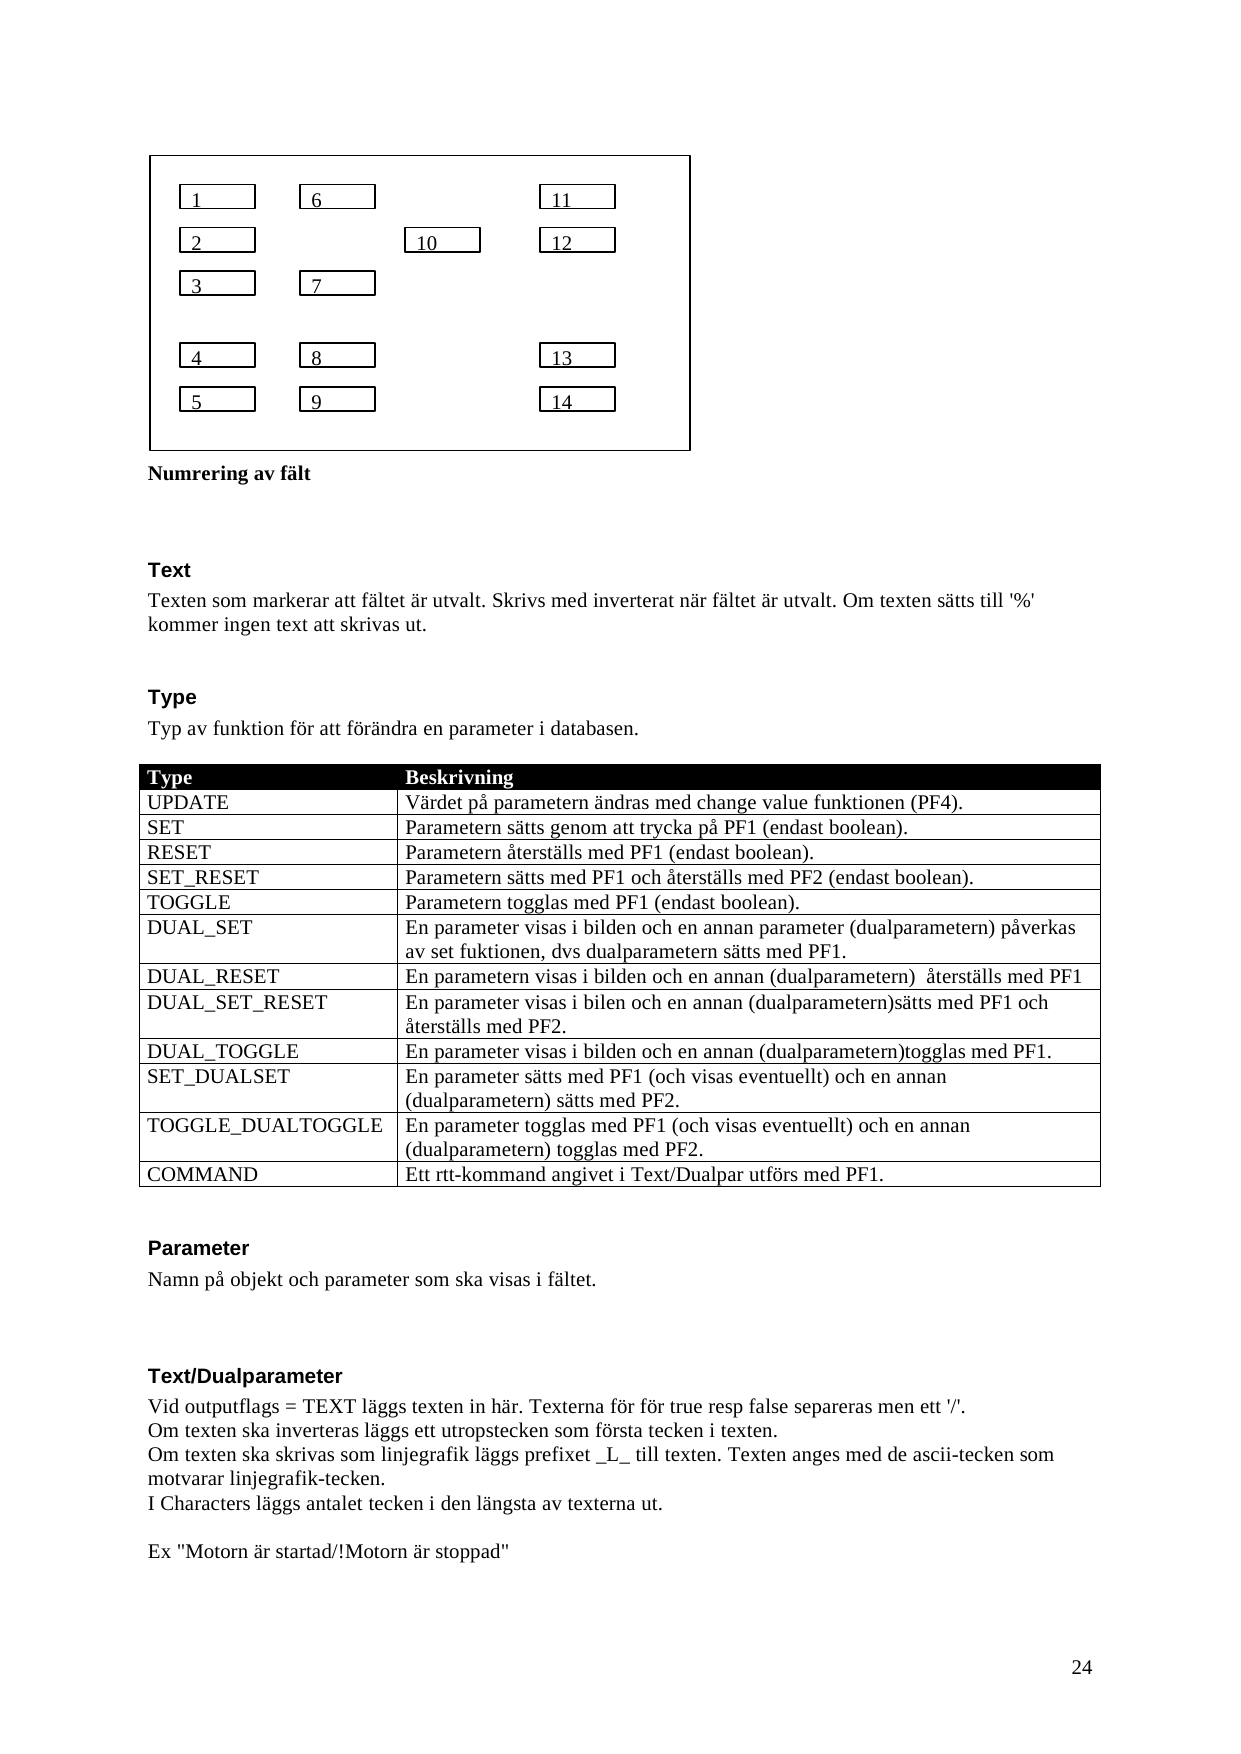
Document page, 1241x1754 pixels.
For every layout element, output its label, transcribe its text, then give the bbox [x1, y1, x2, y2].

table_cell Parametern sätts genom att trycka på PF1 (endast boolean). [398, 815, 1100, 839]
text Numrering av fält [148, 460, 1093, 484]
subtitle Text/Dualparameter [148, 1364, 1093, 1388]
table_cell SET_RESET [140, 865, 397, 889]
table_cell Parametern sätts med PF1 och återställs med PF2 (endast boolean). [398, 865, 1100, 889]
table_cell UPDATE [140, 790, 397, 814]
table_cell En parameter visas i bilen och en annan (dualparametern)sätts med PF1 och återställs med PF2. [398, 990, 1100, 1038]
text Namn på objekt och parameter som ska visas i fältet. [148, 1267, 1093, 1291]
table_header Type [140, 765, 397, 789]
table_cell DUAL_SET_RESET [140, 990, 397, 1038]
table_cell En parameter togglas med PF1 (och visas eventuellt) och en annan (dualparametern) togglas med PF2. [398, 1113, 1100, 1161]
table_cell TOGGLE_DUALTOGGLE [140, 1113, 397, 1161]
text Om texten ska skrivas som linjegrafik läggs prefixet _L_ till texten. Texten anges med de ascii-tecken som motvarar linjegrafik-tecken. [148, 1442, 1093, 1490]
table_cell En parameter sätts med PF1 (och visas eventuellt) och en annan (dualparametern) sätts med PF2. [398, 1064, 1100, 1112]
table_cell RESET [140, 840, 397, 864]
subtitle Text [148, 558, 1093, 582]
text Texten som markerar att fältet är utvalt. Skrivs med inverterat när fältet är utvalt. Om texten sätts till '%' kommer ingen text att skrivas ut. [148, 588, 1093, 636]
table_cell TOGGLE [140, 890, 397, 914]
table_cell Parametern återställs med PF1 (endast boolean). [398, 840, 1100, 864]
table_cell SET_DUALSET [140, 1064, 397, 1112]
table_cell En parameter visas i bilden och en annan parameter (dualparametern) påverkas av set fuktionen, dvs dualparametern sätts med PF1. [398, 915, 1100, 963]
text Om texten ska inverteras läggs ett utropstecken som första tecken i texten. [148, 1418, 1093, 1442]
subtitle Parameter [148, 1236, 1093, 1260]
text Vid outputflags = TEXT läggs texten in här. Texterna för för true resp false separeras men ett '/'. [148, 1394, 1093, 1418]
table_cell DUAL_RESET [140, 964, 397, 988]
table_cell SET [140, 815, 397, 839]
subtitle Type [148, 685, 1093, 709]
text Typ av funktion för att förändra en parameter i databasen. [148, 715, 1093, 739]
table_cell En parametern visas i bilden och en annan (dualparametern) återställs med PF1 [398, 964, 1100, 988]
table_cell Parametern togglas med PF1 (endast boolean). [398, 890, 1100, 914]
table_cell COMMAND [140, 1162, 397, 1186]
table_cell En parameter visas i bilden och en annan (dualparametern)togglas med PF1. [398, 1039, 1100, 1063]
table_cell Ett rtt-kommand angivet i Text/Dualpar utförs med PF1. [398, 1162, 1100, 1186]
table_header Beskrivning [398, 765, 1100, 789]
text Ex "Motorn är startad/!Motorn är stoppad" [148, 1538, 1093, 1562]
table_cell DUAL_TOGGLE [140, 1039, 397, 1063]
text I Characters läggs antalet tecken i den längsta av texterna ut. [148, 1490, 1093, 1514]
table_cell DUAL_SET [140, 915, 397, 963]
table_cell Värdet på parametern ändras med change value funktionen (PF4). [398, 790, 1100, 814]
